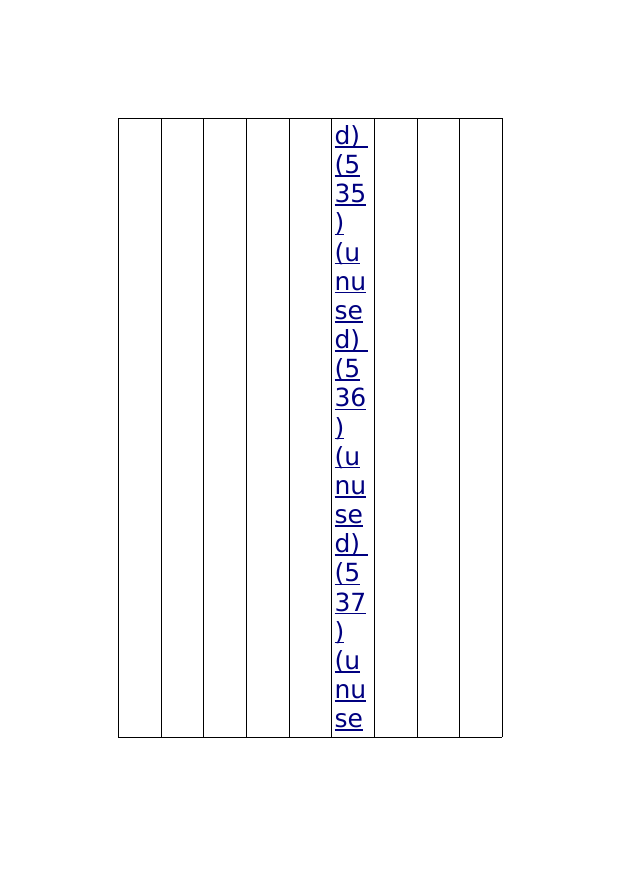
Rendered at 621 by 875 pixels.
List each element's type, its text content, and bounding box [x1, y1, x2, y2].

table_cell [375, 119, 417, 737]
table_cell [418, 119, 459, 737]
table_cell [247, 119, 289, 737]
table_cell [290, 119, 331, 737]
table_cell [119, 119, 161, 737]
table_cell [162, 119, 203, 737]
table_cell d) (535) (unused) (536) (unused) (537) (unuse [332, 119, 374, 737]
table_cell [204, 119, 246, 737]
table_cell [460, 119, 502, 737]
